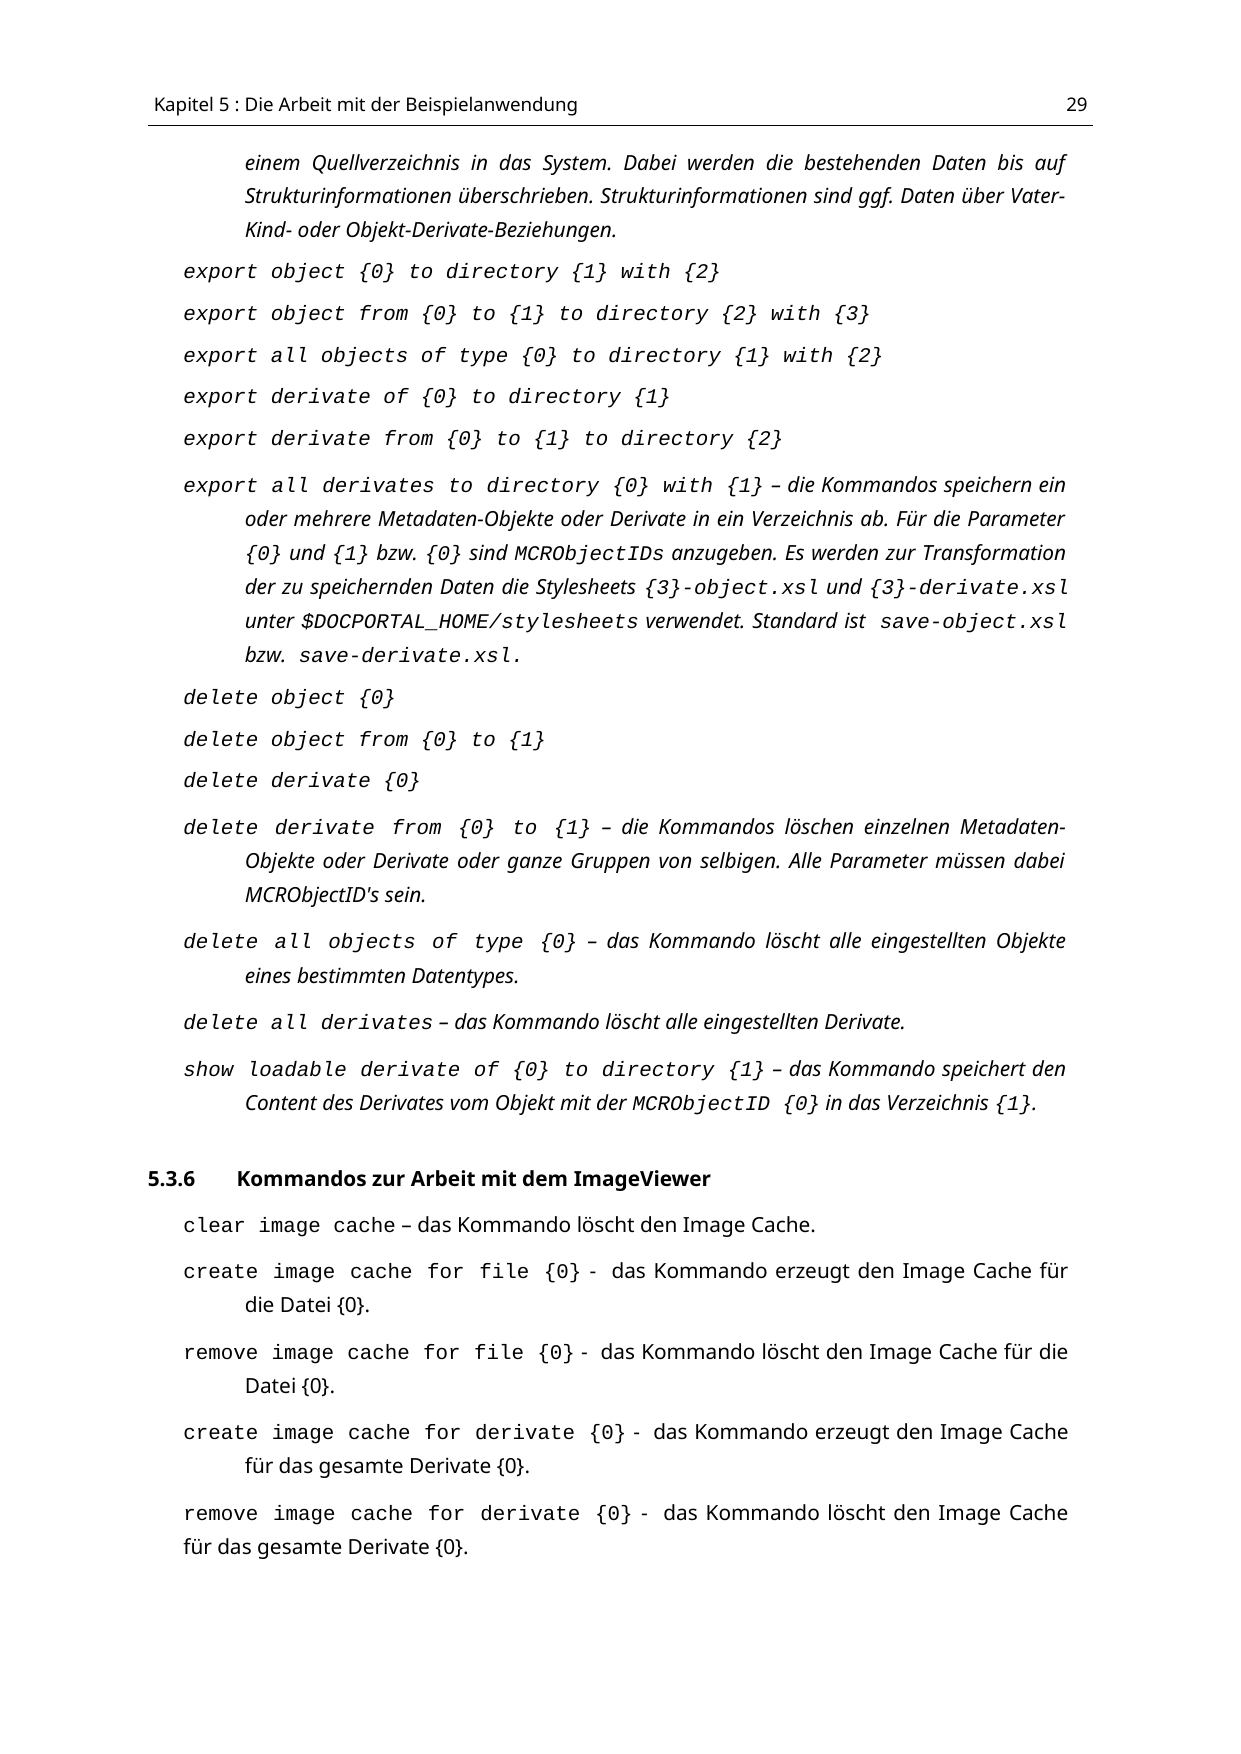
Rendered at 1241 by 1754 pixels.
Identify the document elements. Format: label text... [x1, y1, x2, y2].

list create image cache for file {0} - das Kommando erzeugt den Image Cache für die Datei {0}. [183, 1256, 1069, 1319]
list delete object from {0} to {1} [183, 729, 1069, 752]
list remove image cache for file {0} - das Kommando löscht den Image Cache für die Datei {0}. [183, 1337, 1069, 1399]
list export object from {0} to {1} to directory {2} with {3} [183, 303, 1069, 327]
list export derivate of {0} to directory {1} [183, 387, 1069, 410]
list clear image cache – das Kommando löscht den Image Cache. [183, 1210, 1069, 1238]
list export all objects of type {0} to directory {1} with {2} [183, 345, 1069, 368]
subtitle Kommandos zur Arbeit mit dem ImageViewer [148, 1164, 1092, 1192]
list delete derivate from {0} to {1} – die Kommandos löschen einzelnen Metadaten-Objekte oder Derivate oder ganze Gruppen von selbigen. Alle Parameter müssen dabei MCRObjectID's sein. [183, 812, 1069, 908]
list export object {0} to directory {1} with {2} [183, 262, 1069, 285]
list delete all objects of type {0} – das Kommando löscht alle eingestellten Objekte eines bestimmten Datentypes. [183, 927, 1069, 989]
list einem Quellverzeichnis in das System. Dabei werden die bestehenden Daten bis auf Strukturinformationen überschrieben. Strukturinformationen sind ggf. Daten über Vater-Kind- oder Objekt-Derivate-Beziehungen. [183, 148, 1069, 243]
list create image cache for derivate {0} - das Kommando erzeugt den Image Cache für das gesamte Derivate {0}. [183, 1417, 1069, 1480]
list delete derivate {0} [183, 771, 1069, 794]
list remove image cache for derivate {0} - das Kommando löscht den Image Cache für das gesamte Derivate {0}. [183, 1498, 1069, 1560]
list export derivate from {0} to {1} to directory {2} [183, 428, 1069, 452]
list export all derivates to directory {0} with {1} – die Kommandos speichern ein oder mehrere Metadaten-Objekte oder Derivate in ein Verzeichnis ab. Für die Parameter {0} und {1} bzw. {0} sind MCRObjectIDs anzugeben. Es werden zur Transformation der zu speichernden Daten die Stylesheets {3}-object.xsl und {3}-derivate.xsl unter $DOCPORTAL_HOME/stylesheets verwendet. Standard ist save-object.xsl bzw. save-derivate.xsl. [183, 470, 1069, 669]
list show loadable derivate of {0} to directory {1} – das Kommando speichert den Content des Derivates vom Objekt mit der MCRObjectID {0} in das Verzeichnis {1}. [183, 1054, 1069, 1116]
list delete object {0} [183, 687, 1069, 711]
list delete all derivates – das Kommando löscht alle eingestellten Derivate. [183, 1007, 1069, 1036]
